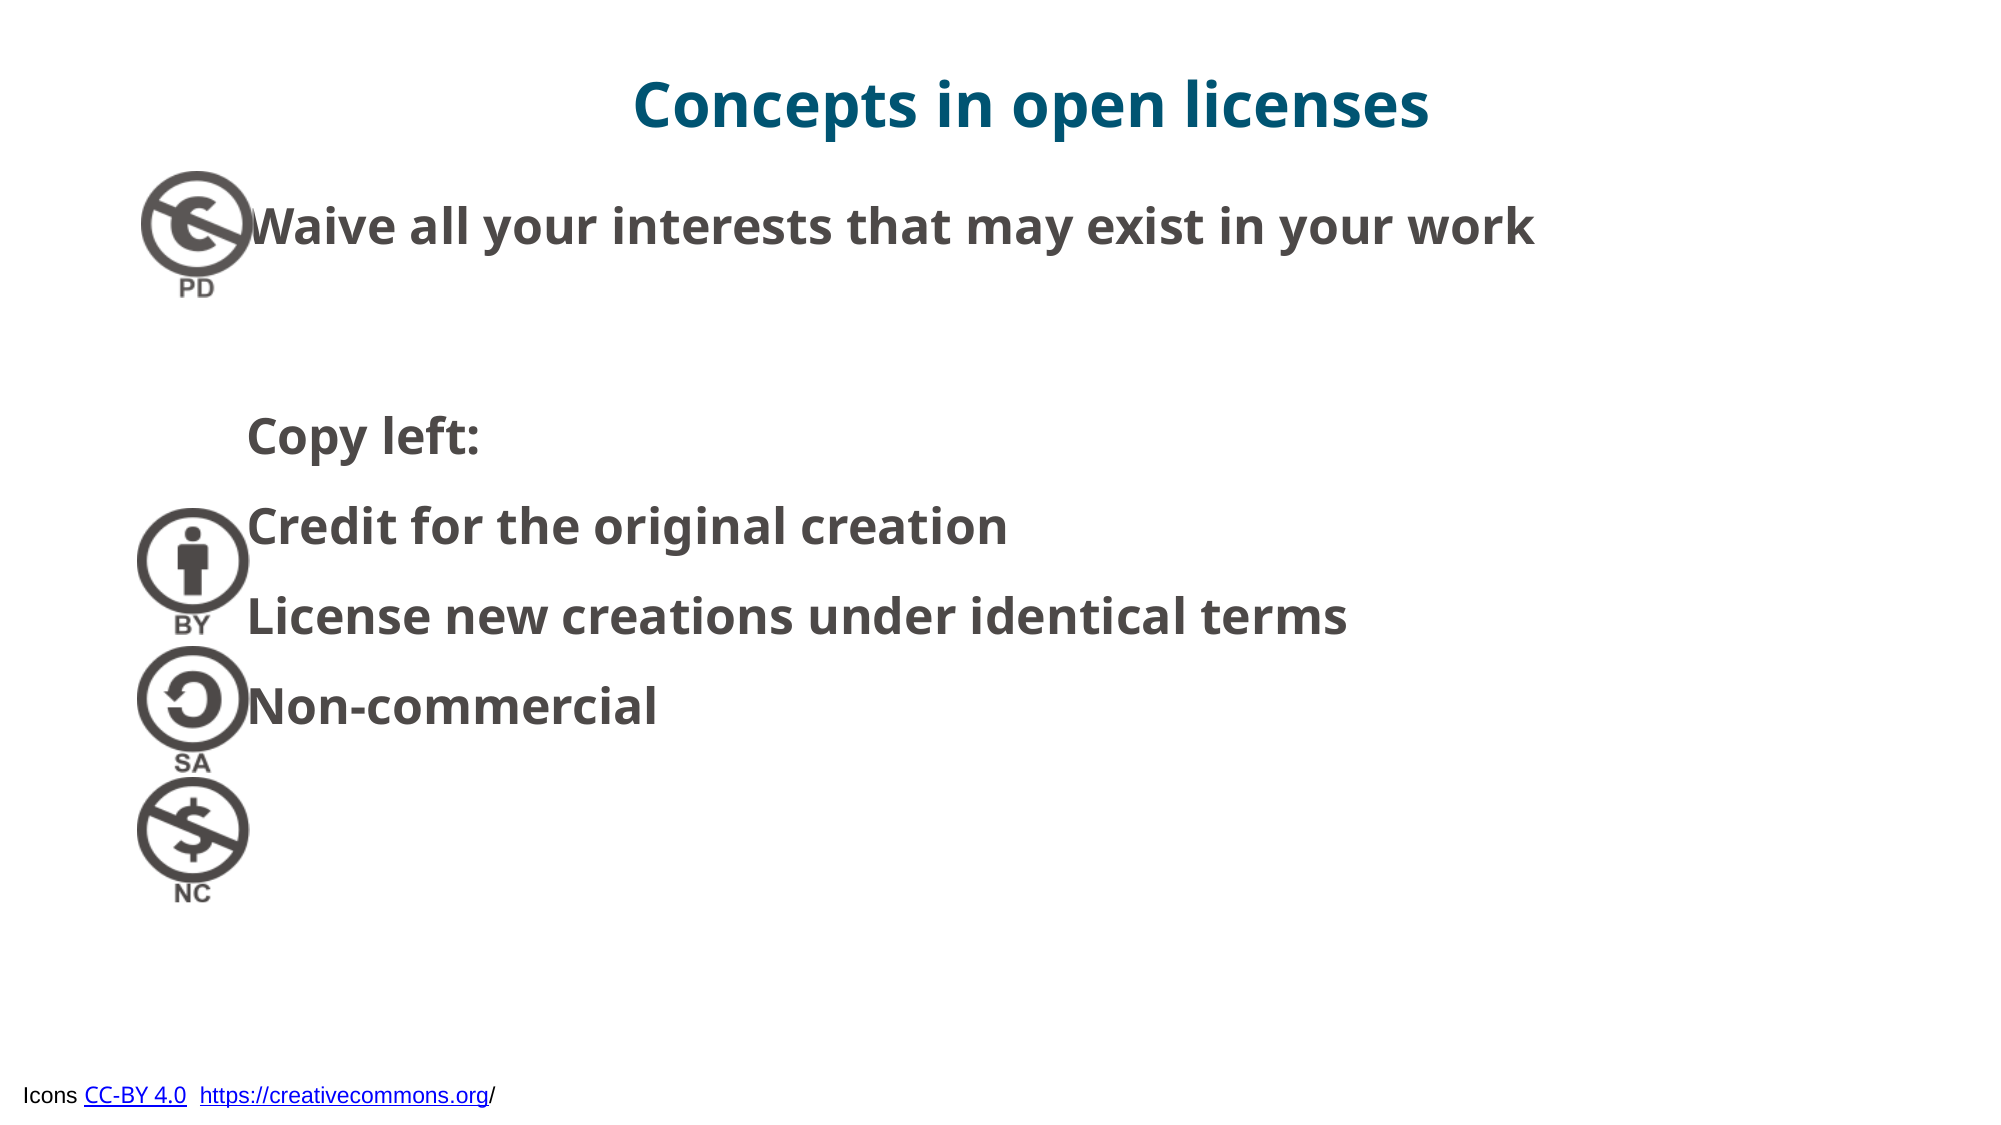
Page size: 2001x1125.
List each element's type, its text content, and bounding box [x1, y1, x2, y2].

picture [137, 777, 250, 904]
text_box Icons CC-BY 4.0 https://creativecommons.org/ [11, 1074, 1067, 1125]
picture [137, 508, 250, 635]
picture [141, 171, 254, 298]
picture [137, 646, 250, 773]
text_box Concepts in open licenses [527, 59, 1537, 188]
text_box Waive all your interests that may exist in your work Copy left: Credit for the original creation License new creations under identical terms Non-commercial [235, 188, 2000, 1091]
